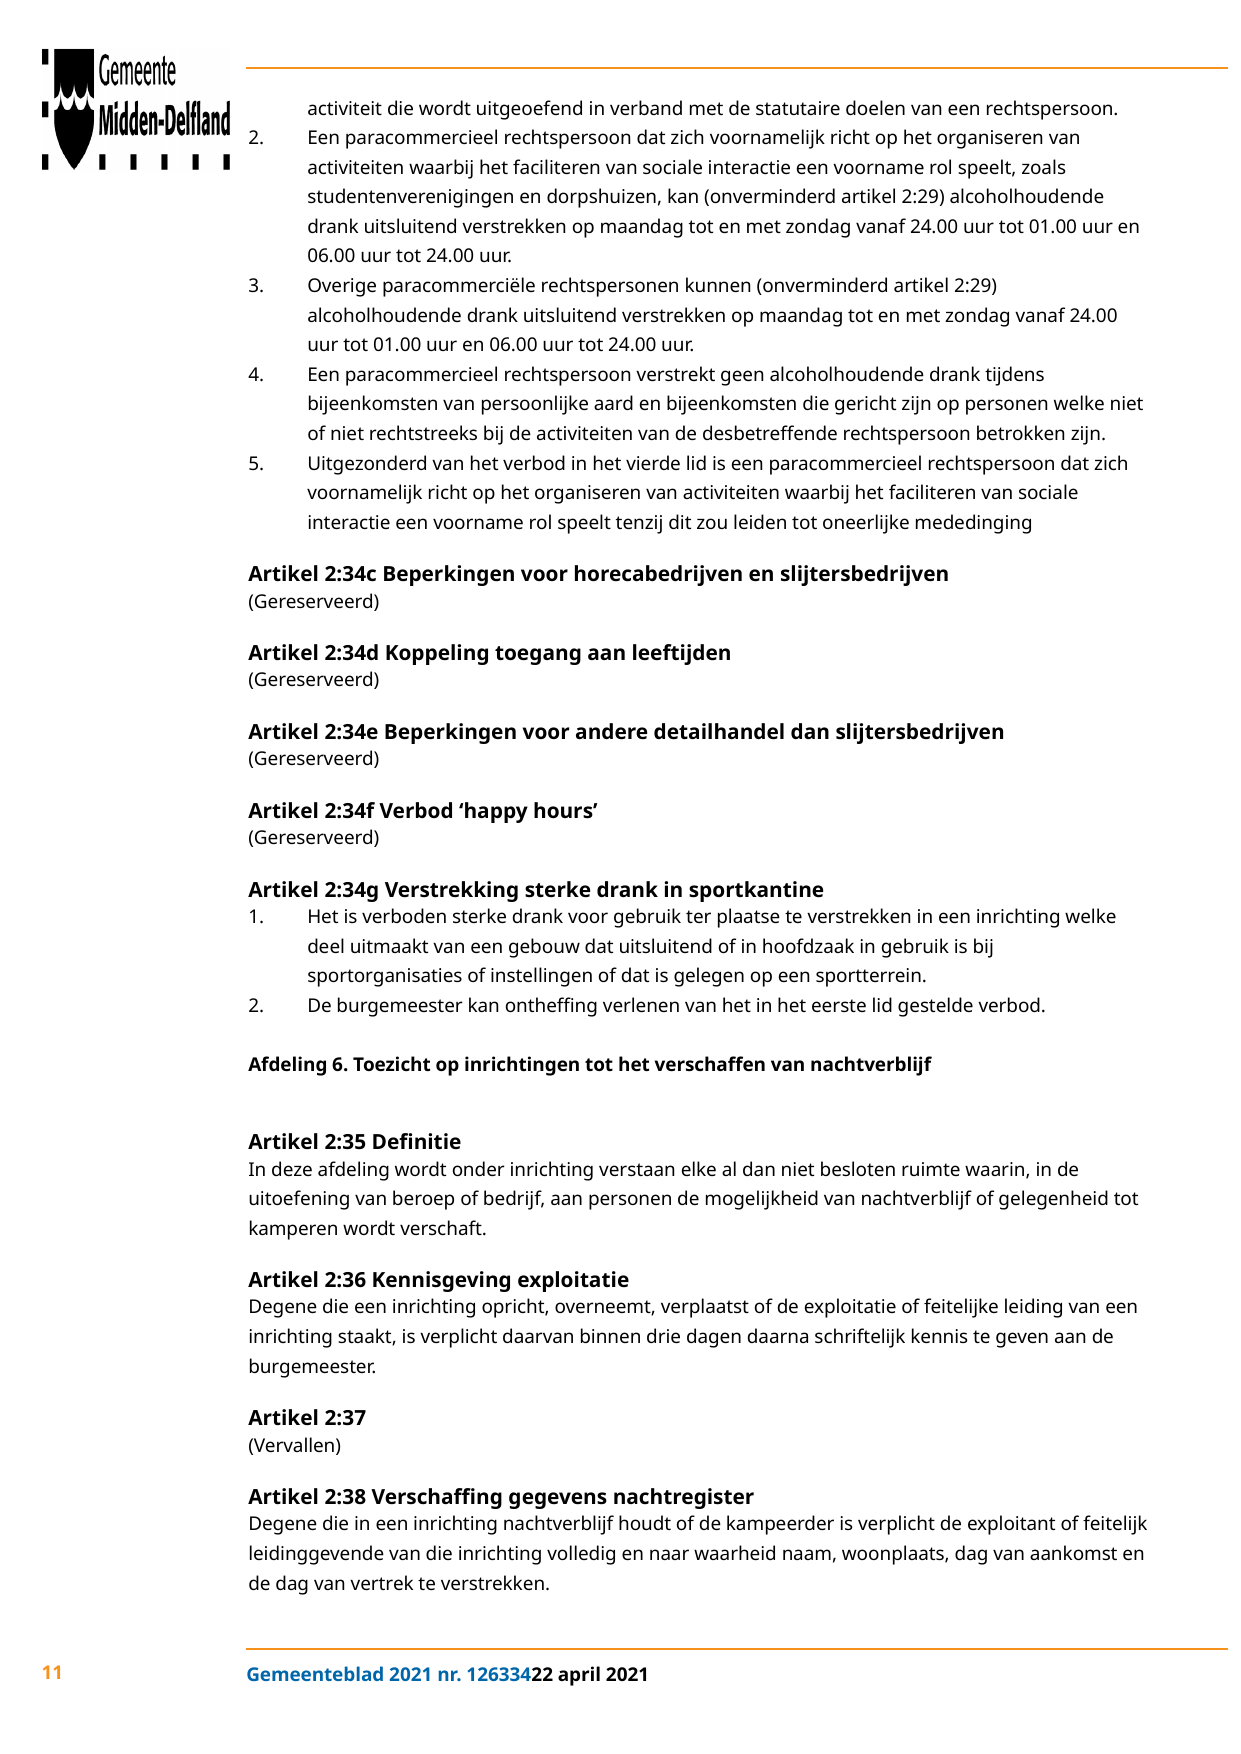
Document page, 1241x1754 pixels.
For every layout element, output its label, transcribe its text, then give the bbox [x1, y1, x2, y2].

list De burgemeester kan ontheffing verlenen van het in het eerste lid gestelde verbod. [248, 992, 1152, 1018]
text Artikel 2:38 Verschaffing gegevens nachtregister [248, 1482, 1152, 1511]
list Een paracommercieel rechtspersoon dat zich voornamelijk richt op het organiseren van activiteiten waarbij het faciliteren van sociale interactie een voorname rol speelt, zoals studentenverenigingen en dorpshuizen, kan (onverminderd artikel 2:29) alcoholhoudende drank uitsluitend verstrekken op maandag tot en met zondag vanaf 24.00 uur tot 01.00 uur en 06.00 uur tot 24.00 uur. [248, 124, 1152, 268]
list activiteit die wordt uitgeoefend in verband met de statutaire doelen van een rechtspersoon. [248, 95, 1152, 121]
text Artikel 2:34f Verbod ‘happy hours’ [248, 796, 1152, 824]
text Artikel 2:34d Koppeling toegang aan leeftijden [248, 638, 1152, 667]
text Degene die een inrichting opricht, overneemt, verplaatst of de exploitatie of feitelijke leiding van een inrichting staakt, is verplicht daarvan binnen drie dagen daarna schriftelijk kennis te geven aan de burgemeester. [248, 1294, 1152, 1379]
text Artikel 2:34e Beperkingen voor andere detailhandel dan slijtersbedrijven [248, 717, 1152, 746]
list Een paracommercieel rechtspersoon verstrekt geen alcoholhoudende drank tijdens bijeenkomsten van persoonlijke aard en bijeenkomsten die gericht zijn op personen welke niet of niet rechtstreeks bij de activiteiten van de desbetreffende rechtspersoon betrokken zijn. [248, 361, 1152, 446]
text Artikel 2:34c Beperkingen voor horecabedrijven en slijtersbedrijven [248, 559, 1152, 588]
list Uitgezonderd van het verbod in het vierde lid is een paracommercieel rechtspersoon dat zich voornamelijk richt op het organiseren van activiteiten waarbij het faciliteren van sociale interactie een voorname rol speelt tenzij dit zou leiden tot oneerlijke mededinging [248, 450, 1152, 535]
text Degene die in een inrichting nachtverblijf houdt of de kampeerder is verplicht de exploitant of feitelijk leidinggevende van die inrichting volledig en naar waarheid naam, woonplaats, dag van aankomst en de dag van vertrek te verstrekken. [248, 1511, 1152, 1596]
list Overige paracommerciële rechtspersonen kunnen (onverminderd artikel 2:29) alcoholhoudende drank uitsluitend verstrekken op maandag tot en met zondag vanaf 24.00 uur tot 01.00 uur en 06.00 uur tot 24.00 uur. [248, 272, 1152, 357]
text (Gereserveerd) [248, 588, 1152, 613]
text Artikel 2:37 [248, 1403, 1152, 1432]
text Afdeling 6. Toezicht op inrichtingen tot het verschaffen van nachtverblijf [248, 1051, 1152, 1077]
text Artikel 2:35 Definitie [248, 1127, 1152, 1156]
list Het is verboden sterke drank voor gebruik ter plaatse te verstrekken in een inrichting welke deel uitmaakt van een gebouw dat uitsluitend of in hoofdzaak in gebruik is bij sportorganisaties of instellingen of dat is gelegen op een sportterrein. [248, 903, 1152, 988]
text (Gereserveerd) [248, 746, 1152, 771]
text Artikel 2:36 Kennisgeving exploitatie [248, 1265, 1152, 1294]
text (Gereserveerd) [248, 824, 1152, 850]
text Artikel 2:34g Verstrekking sterke drank in sportkantine [248, 875, 1152, 903]
text In deze afdeling wordt onder inrichting verstaan elke al dan niet besloten ruimte waarin, in de uitoefening van beroep of bedrijf, aan personen de mogelijkheid van nachtverblijf of gelegenheid tot kamperen wordt verschaft. [248, 1156, 1152, 1241]
text (Vervallen) [248, 1432, 1152, 1457]
text (Gereserveerd) [248, 667, 1152, 692]
picture [41, 47, 231, 172]
